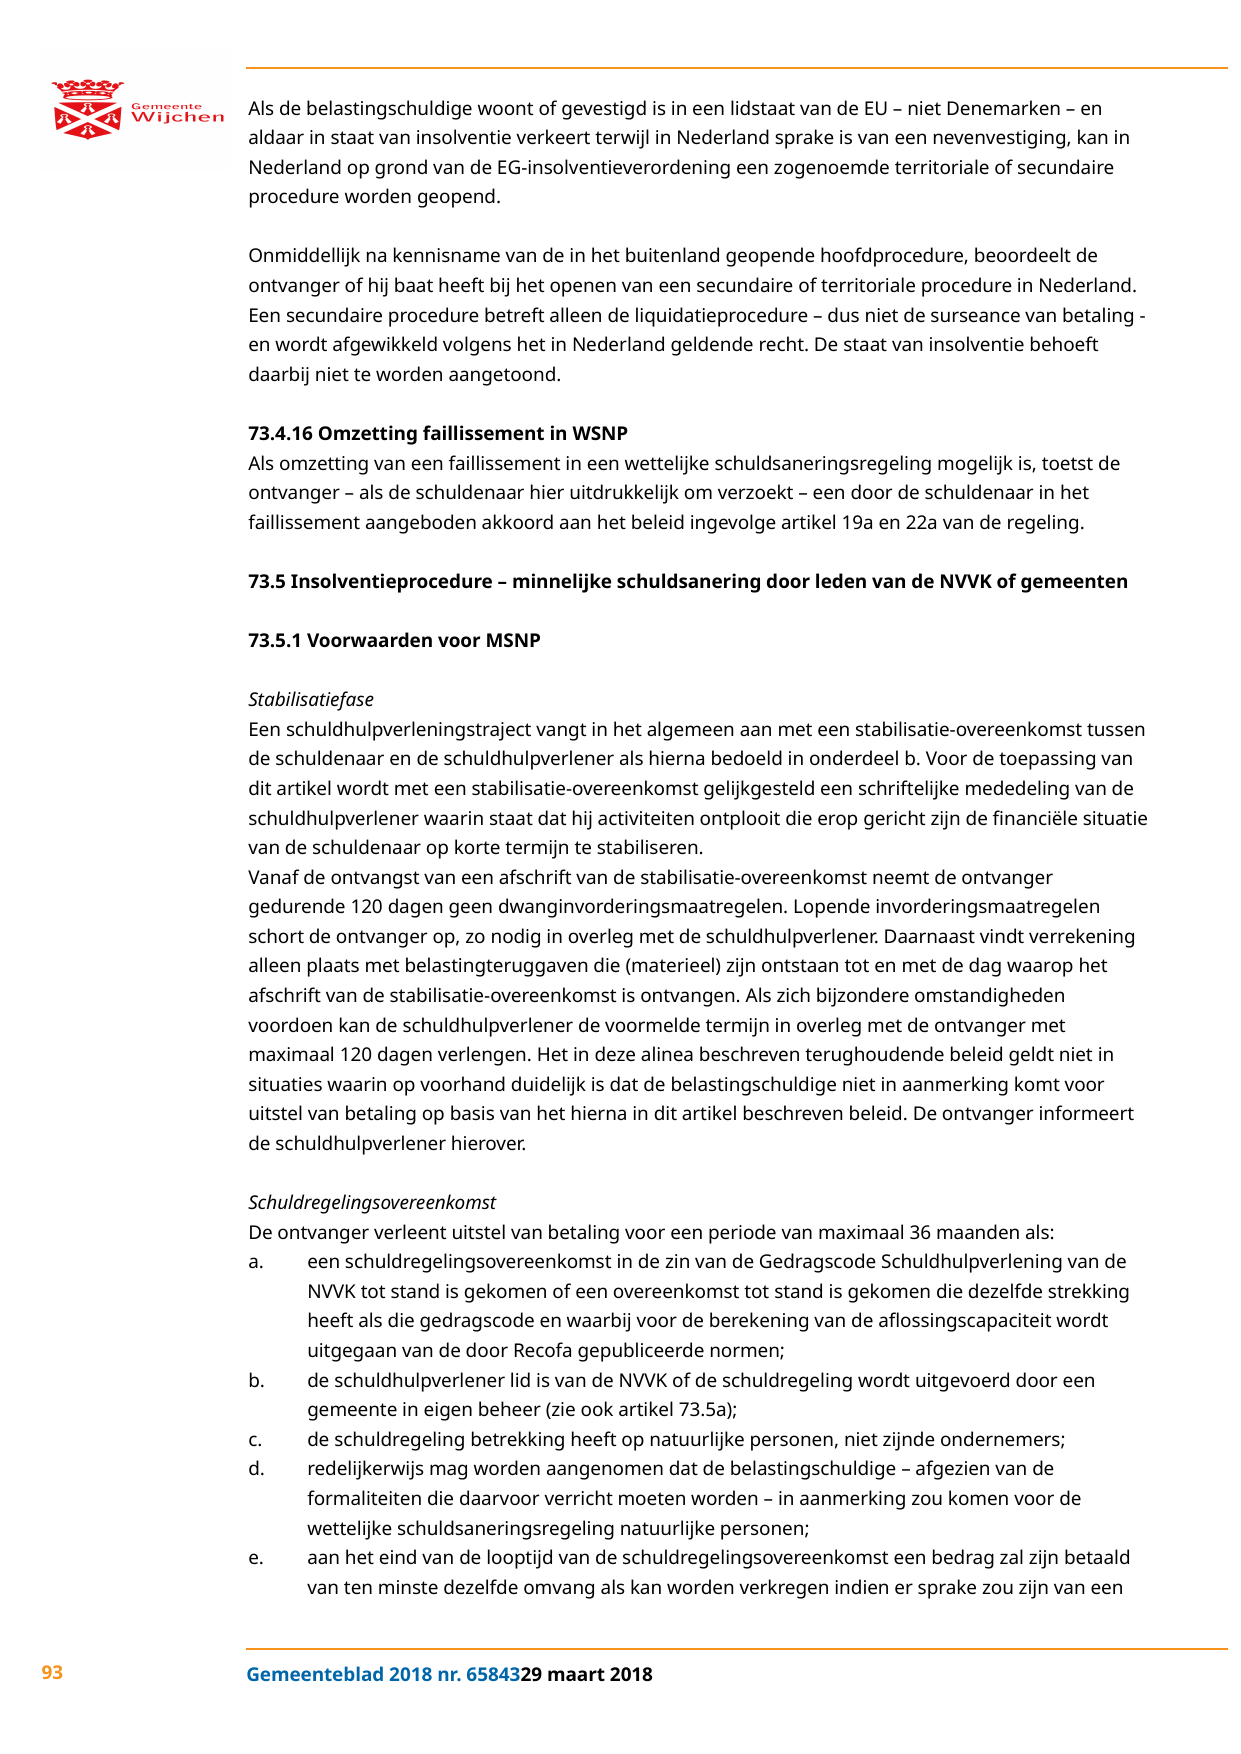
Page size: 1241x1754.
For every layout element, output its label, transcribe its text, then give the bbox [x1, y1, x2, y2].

text Als de belastingschuldige woont of gevestigd is in een lidstaat van de EU – niet Denemarken – en aldaar in staat van insolventie verkeert terwijl in Nederland sprake is van een nevenvestiging, kan in Nederland op grond van de EG-insolventieverordening een zogenoemde territoriale of secundaire procedure worden geopend. [248, 95, 1152, 209]
text 73.5 Insolventieprocedure – minnelijke schuldsanering door leden van de NVVK of gemeenten [248, 568, 1152, 594]
picture [41, 47, 231, 172]
text 73.5.1 Voorwaarden voor MSNP [248, 627, 1152, 653]
text Onmiddellijk na kennisname van de in het buitenland geopende hoofdprocedure, beoordeelt de ontvanger of hij baat heeft bij het openen van een secundaire of territoriale procedure in Nederland. Een secundaire procedure betreft alleen de liquidatieprocedure – dus niet de surseance van betaling -en wordt afgewikkeld volgens het in Nederland geldende recht. De staat van insolventie behoeft daarbij niet te worden aangetoond. [248, 243, 1152, 387]
list de schuldhulpverlener lid is van de NVVK of de schuldregeling wordt uitgevoerd door een gemeente in eigen beheer (zie ook artikel 73.5a); [248, 1367, 1152, 1422]
text Als omzetting van een faillissement in een wettelijke schuldsaneringsregeling mogelijk is, toetst de ontvanger – als de schuldenaar hier uitdrukkelijk om verzoekt – een door de schuldenaar in het faillissement aangeboden akkoord aan het beleid ingevolge artikel 19a en 22a van de regeling. [248, 450, 1152, 535]
list aan het eind van de looptijd van de schuldregelingsovereenkomst een bedrag zal zijn betaald van ten minste dezelfde omvang als kan worden verkregen indien er sprake zou zijn van een [248, 1544, 1152, 1600]
text 73.4.16 Omzetting faillissement in WSNP [248, 420, 1152, 446]
list een schuldregelingsovereenkomst in de zin van de Gedragscode Schuldhulpverlening van de NVVK tot stand is gekomen of een overeenkomst tot stand is gekomen die dezelfde strekking heeft als die gedragscode en waarbij voor de berekening van de aflossingscapaciteit wordt uitgegaan van de door Recofa gepubliceerde normen; [248, 1248, 1152, 1363]
text Een schuldhulpverleningstraject vangt in het algemeen aan met een stabilisatie-overeenkomst tussen de schuldenaar en de schuldhulpverlener als hierna bedoeld in onderdeel b. Voor de toepassing van dit artikel wordt met een stabilisatie-overeenkomst gelijkgesteld een schriftelijke mededeling van de schuldhulpverlener waarin staat dat hij activiteiten ontplooit die erop gericht zijn de financiële situatie van de schuldenaar op korte termijn te stabiliseren. [248, 716, 1152, 860]
list redelijkerwijs mag worden aangenomen dat de belastingschuldige – afgezien van de formaliteiten die daarvoor verricht moeten worden – in aanmerking zou komen voor de wettelijke schuldsaneringsregeling natuurlijke personen; [248, 1456, 1152, 1541]
text Stabilisatiefase [248, 686, 1152, 712]
text Vanaf de ontvangst van een afschrift van de stabilisatie-overeenkomst neemt de ontvanger gedurende 120 dagen geen dwanginvorderingsmaatregelen. Lopende invorderingsmaatregelen schort de ontvanger op, zo nodig in overleg met de schuldhulpverlener. Daarnaast vindt verrekening alleen plaats met belastingteruggaven die (materieel) zijn ontstaan tot en met de dag waarop het afschrift van de stabilisatie-overeenkomst is ontvangen. Als zich bijzondere omstandigheden voordoen kan de schuldhulpverlener de voormelde termijn in overleg met de ontvanger met maximaal 120 dagen verlengen. Het in deze alinea beschreven terughoudende beleid geldt niet in situaties waarin op voorhand duidelijk is dat de belastingschuldige niet in aanmerking komt voor uitstel van betaling op basis van het hierna in dit artikel beschreven beleid. De ontvanger informeert de schuldhulpverlener hierover. [248, 864, 1152, 1156]
list de schuldregeling betrekking heeft op natuurlijke personen, niet zijnde ondernemers; [248, 1426, 1152, 1452]
text Schuldregelingsovereenkomst [248, 1189, 1152, 1215]
text De ontvanger verleent uitstel van betaling voor een periode van maximaal 36 maanden als: [248, 1219, 1152, 1245]
